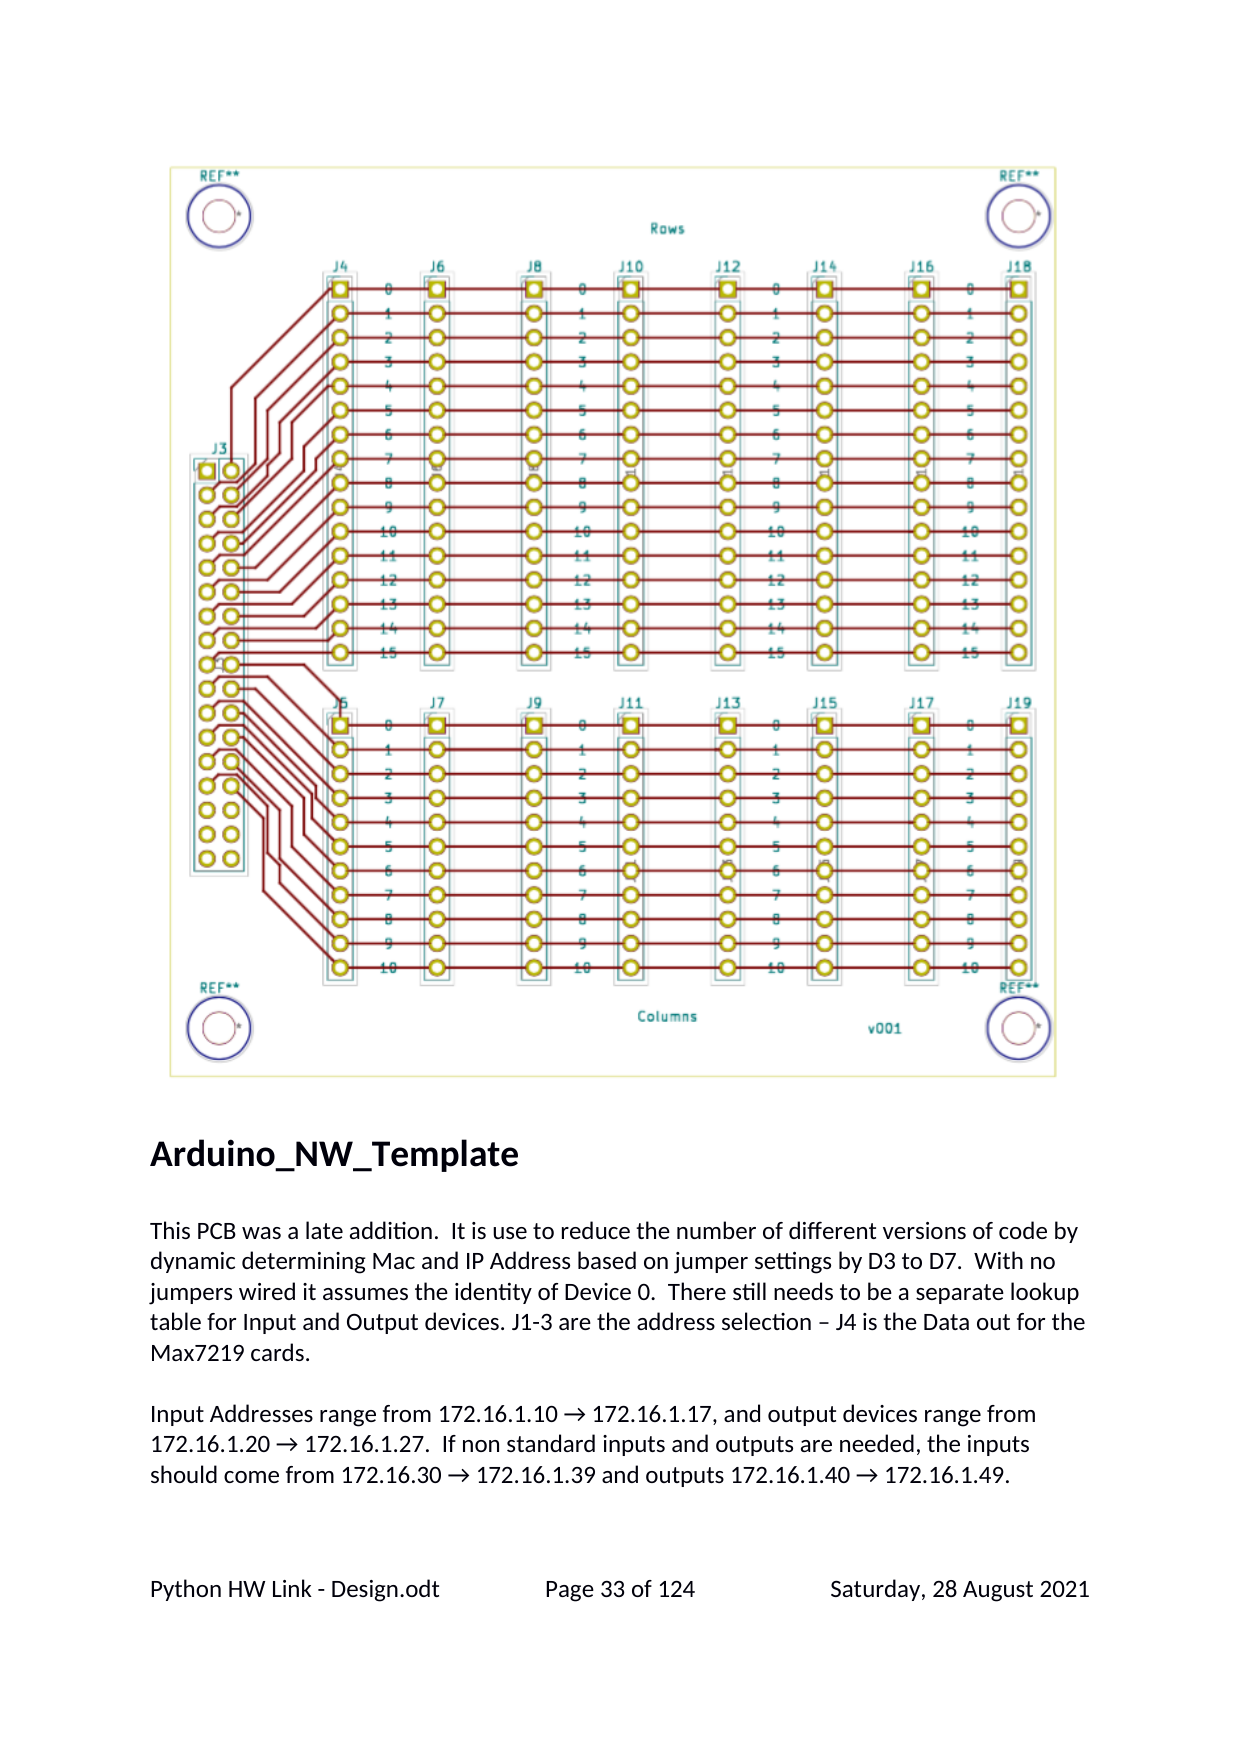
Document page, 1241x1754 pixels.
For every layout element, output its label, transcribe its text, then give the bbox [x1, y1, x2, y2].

subtitle Arduino_NW_Template [150, 1130, 1090, 1176]
text This PCB was a late addition. It is use to reduce the number of different versions of code by dynamic determining Mac and IP Address based on jumper settings by D3 to D7. With no jumpers wired it assumes the identity of Device 0. There still needs to be a separate lookup table for Input and Output devices. J1-3 are the address selection – J4 is the Data out for the Max7219 cards. [150, 1215, 1090, 1368]
text Input Addresses range from 172.16.1.10 → 172.16.1.17, and output devices range from 172.16.1.20 → 172.16.1.27. If non standard inputs and outputs are needed, the inputs should come from 172.16.30 → 172.16.1.39 and outputs 172.16.1.40 → 172.16.1.49. [150, 1398, 1090, 1490]
picture [150, 150, 1091, 1093]
